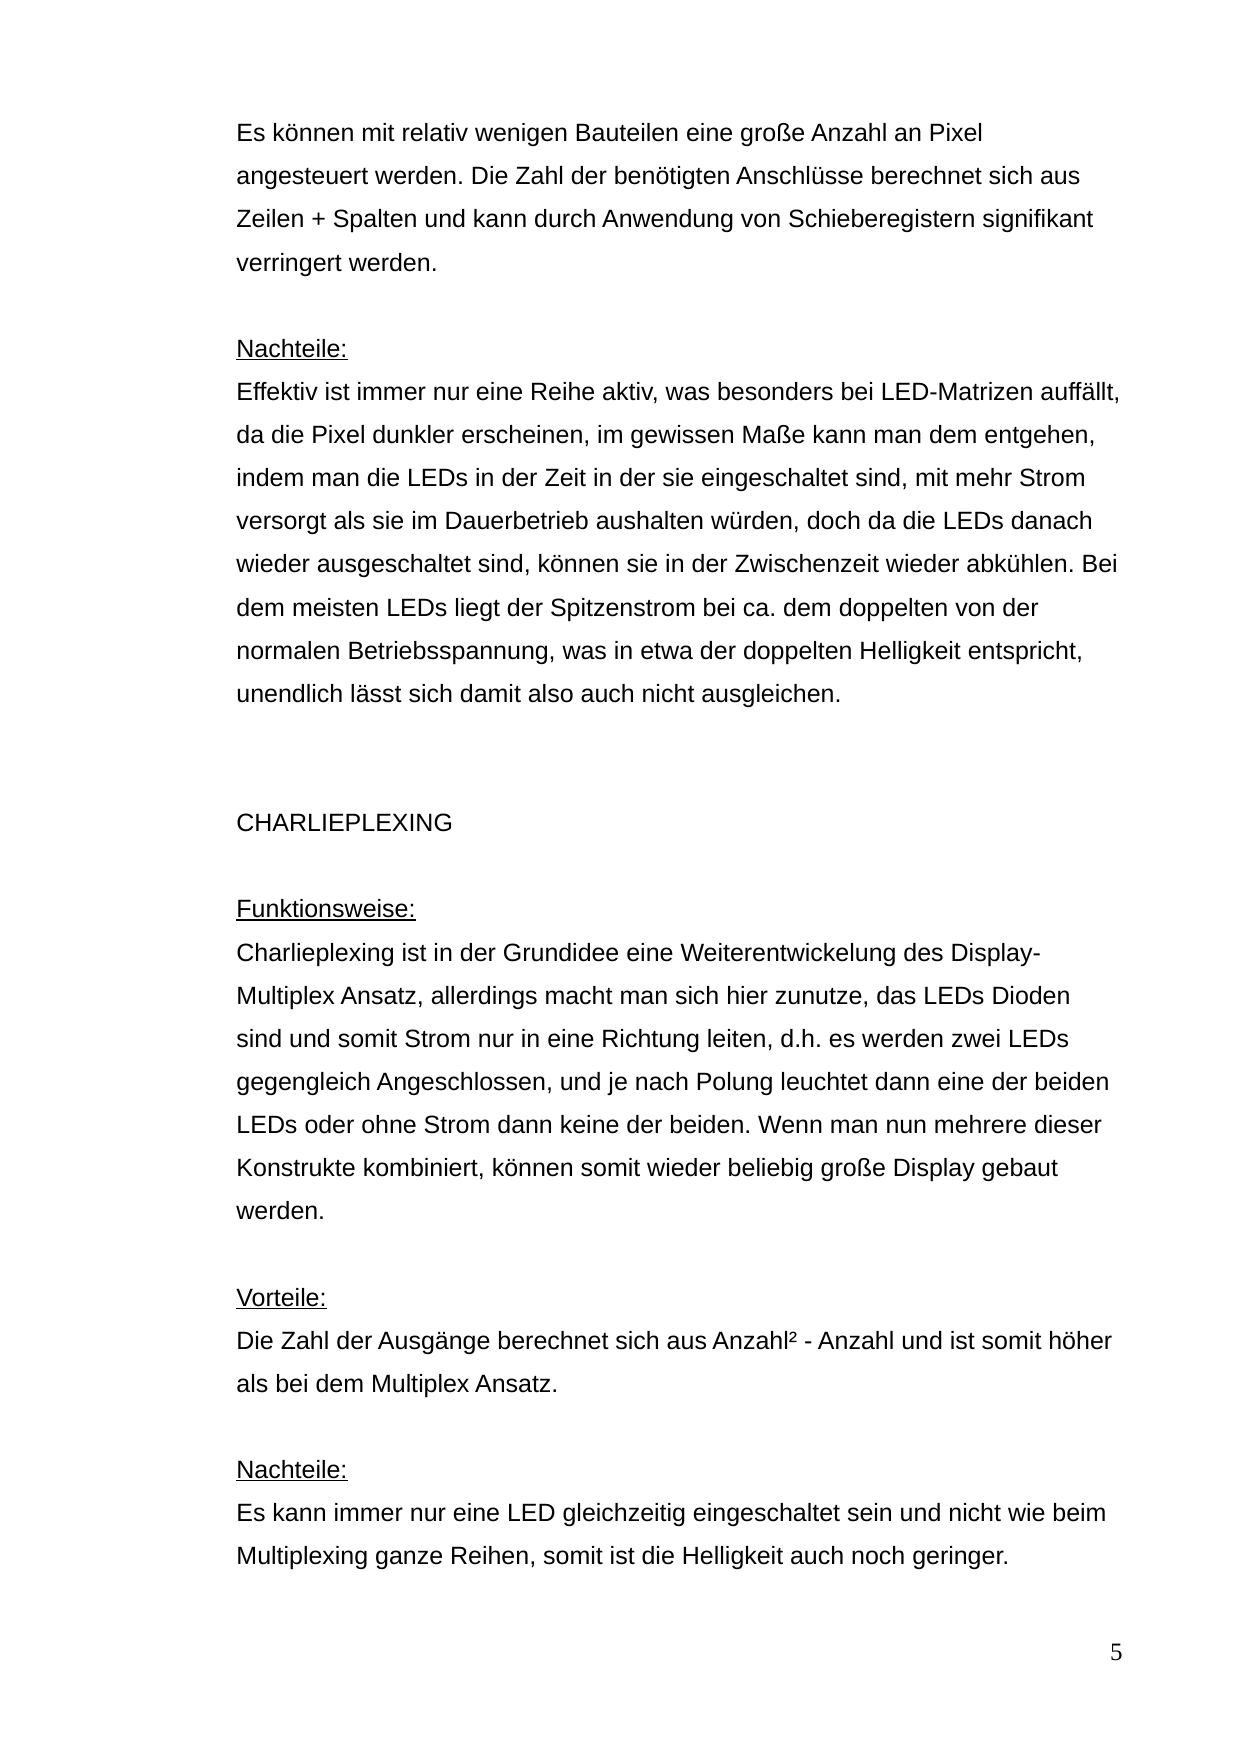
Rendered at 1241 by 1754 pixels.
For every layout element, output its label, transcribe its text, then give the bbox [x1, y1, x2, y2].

text Die Zahl der Ausgänge berechnet sich aus Anzahl² - Anzahl und ist somit höher als bei dem Multiplex Ansatz. [236, 1326, 1122, 1397]
text Funktionsweise: [236, 894, 1122, 923]
text Nachteile: [236, 334, 1122, 362]
text Nachteile: [236, 1455, 1122, 1484]
text Es kann immer nur eine LED gleichzeitig eingeschaltet sein und nicht wie beim Multiplexing ganze Reihen, somit ist die Helligkeit auch noch geringer. [236, 1498, 1122, 1570]
text Charlieplexing ist in der Grundidee eine Weiterentwickelung des Display-Multiplex Ansatz, allerdings macht man sich hier zunutze, das LEDs Dioden sind und somit Strom nur in eine Richtung leiten, d.h. es werden zwei LEDs gegengleich Angeschlossen, und je nach Polung leuchtet dann eine der beiden LEDs oder ohne Strom dann keine der beiden. Wenn man nun mehrere dieser Konstrukte kombiniert, können somit wieder beliebig große Display gebaut werden. [236, 937, 1122, 1225]
text Effektiv ist immer nur eine Reihe aktiv, was besonders bei LED-Matrizen auffällt, da die Pixel dunkler erscheinen, im gewissen Maße kann man dem entgehen, indem man die LEDs in der Zeit in der sie eingeschaltet sind, mit mehr Strom versorgt als sie im Dauerbetrieb aushalten würden, doch da die LEDs danach wieder ausgeschaltet sind, können sie in der Zwischenzeit wieder abkühlen. Bei dem meisten LEDs liegt der Spitzenstrom bei ca. dem doppelten von der normalen Betriebsspannung, was in etwa der doppelten Helligkeit entspricht, unendlich lässt sich damit also auch nicht ausgleichen. [236, 377, 1122, 707]
text Es können mit relativ wenigen Bauteilen eine große Anzahl an Pixel angesteuert werden. Die Zahl der benötigten Anschlüsse berechnet sich aus Zeilen + Spalten und kann durch Anwendung von Schieberegistern signifikant verringert werden. [236, 118, 1122, 276]
text Vorteile: [236, 1282, 1122, 1311]
text CHARLIEPLEXING [236, 808, 1122, 837]
